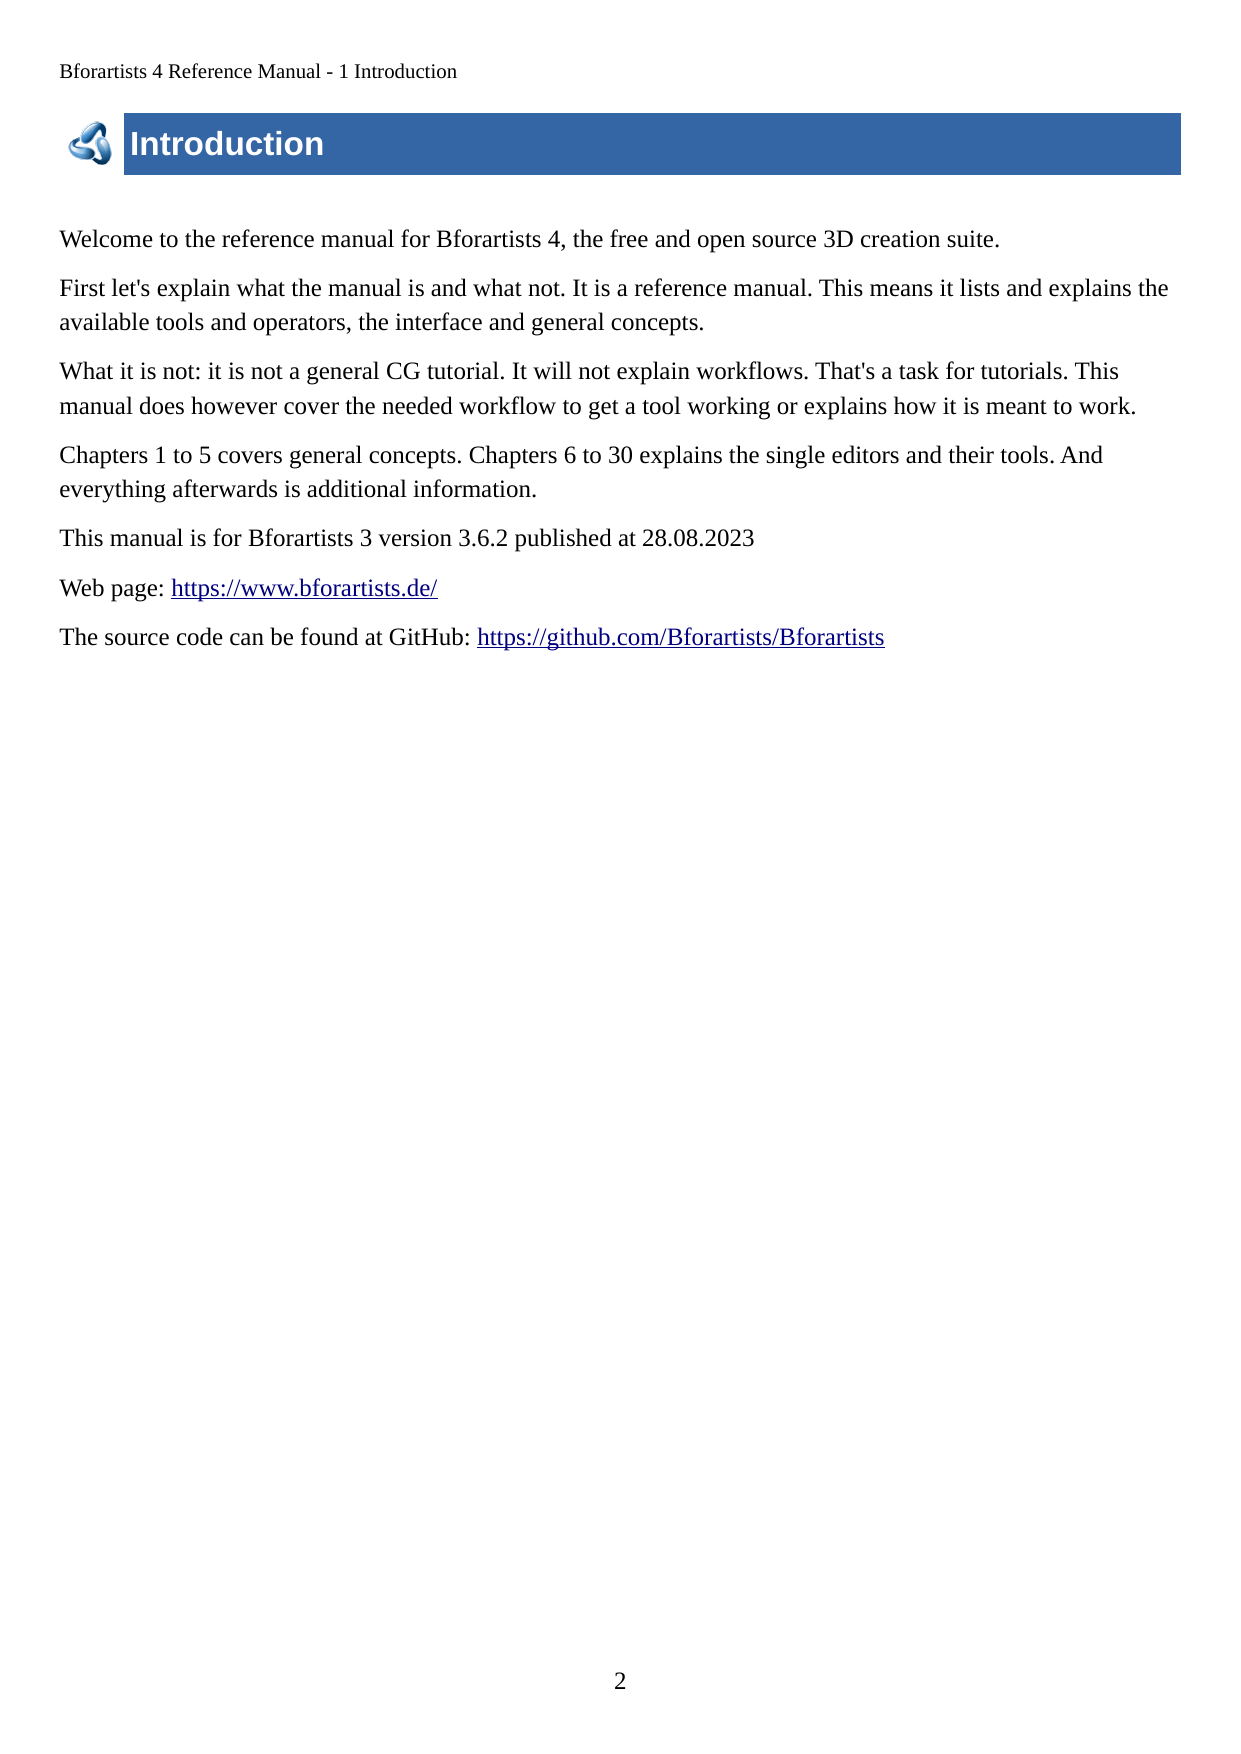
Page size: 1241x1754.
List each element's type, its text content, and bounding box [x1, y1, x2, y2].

table_header [59, 113, 124, 175]
text What it is not: it is not a general CG tutorial. It will not explain workflows. That's a task for tutorials. This manual does however cover the needed workflow to get a tool working or explains how it is meant to work. [59, 356, 1181, 420]
table_header Introduction [124, 113, 1181, 175]
text Web page: https://www.bforartists.de/ [59, 573, 1181, 601]
picture [65, 118, 114, 168]
text First let's explain what the manual is and what not. It is a reference manual. This means it lists and explains the available tools and operators, the interface and general concepts. [59, 273, 1181, 336]
text This manual is for Bforartists 3 version 3.6.2 published at 28.08.2023 [59, 523, 1181, 552]
text Welcome to the reference manual for Bforartists 4, the free and open source 3D creation suite. [59, 224, 1181, 253]
text Chapters 1 to 5 covers general concepts. Chapters 6 to 30 explains the single editors and their tools. And everything afterwards is additional information. [59, 440, 1181, 503]
text The source code can be found at GitHub: https://github.com/Bforartists/Bforartists [59, 622, 1181, 650]
